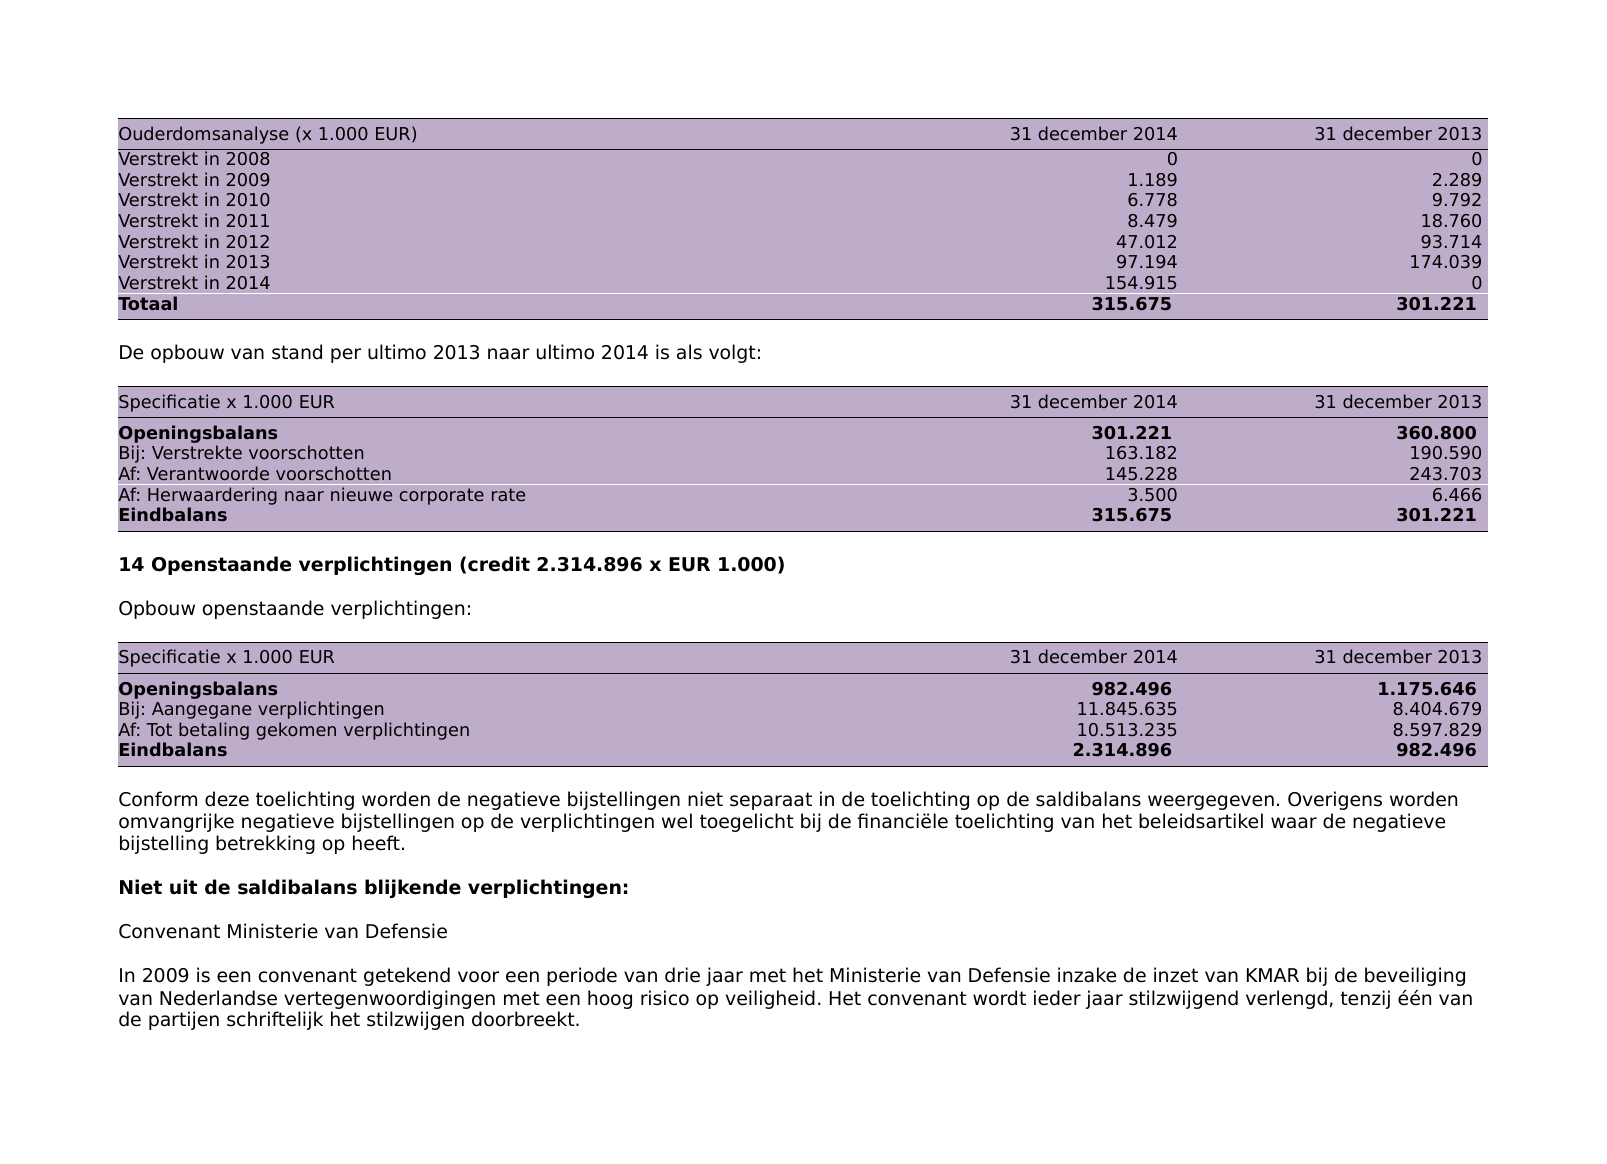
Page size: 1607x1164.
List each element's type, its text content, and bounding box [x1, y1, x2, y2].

table_cell Verstrekt in 2014 [118, 273, 879, 293]
table_cell Verstrekt in 2013 [118, 252, 879, 273]
table_header 31 december 2013 [1184, 387, 1488, 417]
table_header Specificatie x 1.000 EUR [118, 387, 879, 417]
text Convenant Ministerie van Defensie [118, 921, 1488, 943]
table_cell 1.189 [879, 170, 1184, 190]
table_cell 243.703 [1184, 464, 1488, 484]
table_cell 6.778 [879, 190, 1184, 211]
table_cell 8.404.679 [1184, 699, 1488, 720]
table_cell Verstrekt in 2010 [118, 190, 879, 211]
table_cell 145.228 [879, 464, 1184, 484]
table_cell Totaal [118, 294, 879, 319]
table_cell Af: Herwaardering naar nieuwe corporate rate [118, 485, 879, 505]
table_cell 9.792 [1184, 190, 1488, 211]
table_cell Verstrekt in 2008 [118, 150, 879, 170]
table_cell 301.221 [879, 418, 1184, 443]
table_cell 301.221 [1184, 505, 1488, 531]
table_cell 154.915 [879, 273, 1184, 293]
table_header Ouderdomsanalyse (x 1.000 EUR) [118, 119, 879, 149]
text Niet uit de saldibalans blijkende verplichtingen: [118, 877, 1488, 899]
table_cell Eindbalans [118, 740, 879, 766]
table_cell Bij: Aangegane verplichtingen [118, 699, 879, 720]
table_header 31 december 2014 [879, 119, 1184, 149]
table_header Specificatie x 1.000 EUR [118, 643, 879, 673]
table_cell 315.675 [879, 294, 1184, 319]
table_cell 301.221 [1184, 294, 1488, 319]
table_cell 6.466 [1184, 485, 1488, 505]
table_cell 0 [1184, 273, 1488, 293]
table_cell 190.590 [1184, 443, 1488, 464]
table_cell 174.039 [1184, 252, 1488, 273]
table_cell Af: Verantwoorde voorschotten [118, 464, 879, 484]
table_cell 8.597.829 [1184, 720, 1488, 740]
table_cell Bij: Verstrekte voorschotten [118, 443, 879, 464]
text Conform deze toelichting worden de negatieve bijstellingen niet separaat in de toelichting op de saldibalans weergegeven. Overigens worden omvangrijke negatieve bijstellingen op de verplichtingen wel toegelicht bij de financiële toelichting van het beleidsartikel waar de negatieve bijstelling betrekking op heeft. [118, 789, 1488, 855]
table_cell 18.760 [1184, 211, 1488, 232]
table_cell Verstrekt in 2011 [118, 211, 879, 232]
table_cell 10.513.235 [879, 720, 1184, 740]
table_cell Openingsbalans [118, 418, 879, 443]
table_cell 0 [1184, 150, 1488, 170]
table_cell Verstrekt in 2012 [118, 232, 879, 252]
table_header 31 december 2013 [1184, 119, 1488, 149]
table_cell 2.314.896 [879, 740, 1184, 766]
table_cell Verstrekt in 2009 [118, 170, 879, 190]
table_header 31 december 2014 [879, 387, 1184, 417]
table_cell 97.194 [879, 252, 1184, 273]
table_cell 163.182 [879, 443, 1184, 464]
table_cell 3.500 [879, 485, 1184, 505]
table_cell Openingsbalans [118, 674, 879, 699]
table_header 31 december 2013 [1184, 643, 1488, 673]
subtitle 14 Openstaande verplichtingen (credit 2.314.896 x EUR 1.000) [118, 554, 1488, 576]
table_cell 8.479 [879, 211, 1184, 232]
table_header 31 december 2014 [879, 643, 1184, 673]
text De opbouw van stand per ultimo 2013 naar ultimo 2014 is als volgt: [118, 342, 1488, 364]
table_cell Af: Tot betaling gekomen verplichtingen [118, 720, 879, 740]
table_cell 315.675 [879, 505, 1184, 531]
table_cell 0 [879, 150, 1184, 170]
table_cell Eindbalans [118, 505, 879, 531]
text In 2009 is een convenant getekend voor een periode van drie jaar met het Ministerie van Defensie inzake de inzet van KMAR bij de beveiliging van Nederlandse vertegenwoordigingen met een hoog risico op veiligheid. Het convenant wordt ieder jaar stilzwijgend verlengd, tenzij één van de partijen schriftelijk het stilzwijgen doorbreekt. [118, 965, 1488, 1031]
text Opbouw openstaande verplichtingen: [118, 598, 1488, 620]
table_cell 2.289 [1184, 170, 1488, 190]
table_cell 1.175.646 [1184, 674, 1488, 699]
table_cell 11.845.635 [879, 699, 1184, 720]
table_cell 47.012 [879, 232, 1184, 252]
table_cell 93.714 [1184, 232, 1488, 252]
table_cell 360.800 [1184, 418, 1488, 443]
table_cell 982.496 [1184, 740, 1488, 766]
table_cell 982.496 [879, 674, 1184, 699]
